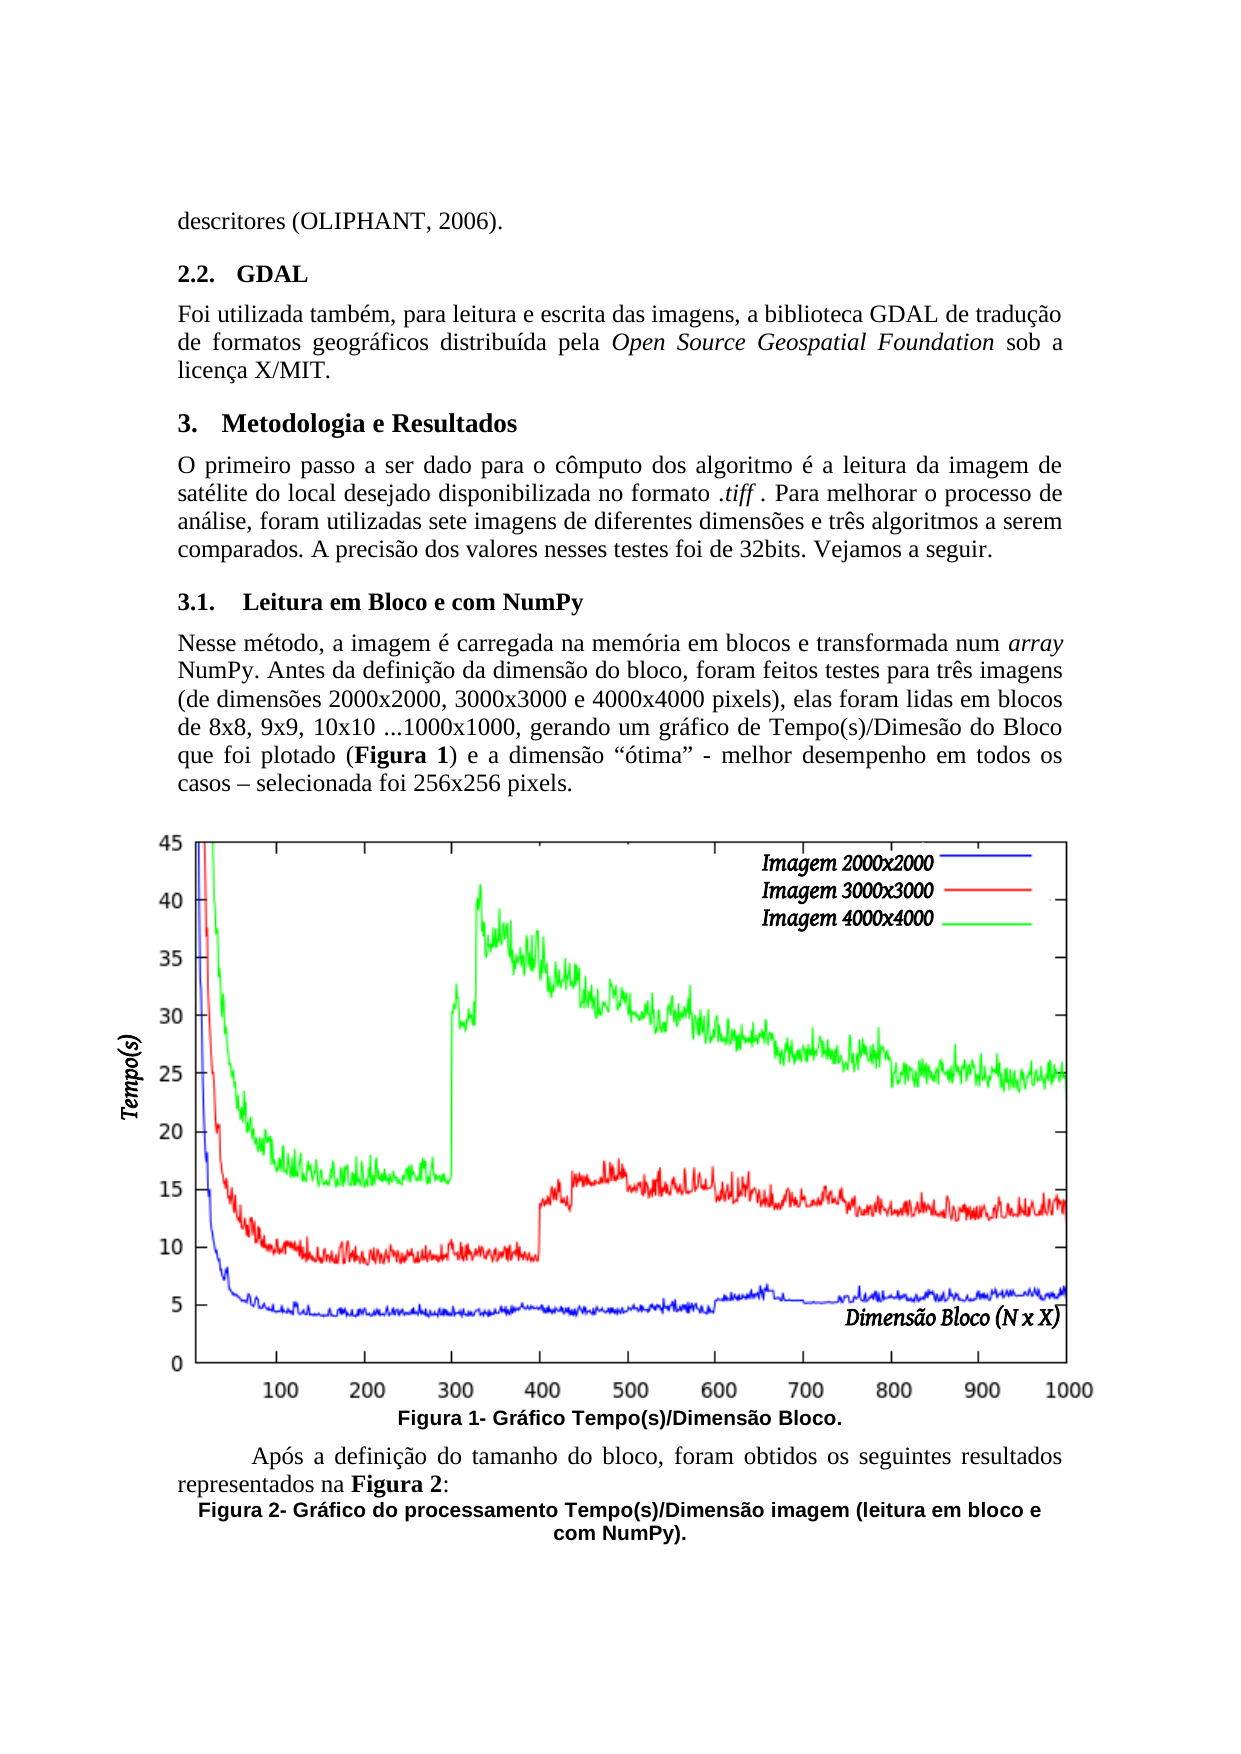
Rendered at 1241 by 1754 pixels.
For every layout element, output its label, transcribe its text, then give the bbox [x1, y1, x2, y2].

text Figura 1- Gráfico Tempo(s)/Dimensão Bloco. [177, 1409, 1063, 1429]
picture [145, 826, 1098, 1409]
text O primeiro passo a ser dado para o cômputo dos algoritmo é a leitura da imagem de satélite do local desejado disponibilizada no formato .tiff . Para melhorar o processo de análise, foram utilizadas sete imagens de diferentes dimensões e três algoritmos a serem comparados. A precisão dos valores nesses testes foi de 32bits. Vejamos a seguir. [177, 451, 1063, 563]
title GDAL [177, 259, 1063, 287]
text Nesse método, a imagem é carregada na memória em blocos e transformada num array NumPy. Antes da definição da dimensão do bloco, foram feitos testes para três imagens (de dimensões 2000x2000, 3000x3000 e 4000x4000 pixels), elas foram lidas em blocos de 8x8, 9x9, 10x10 ...1000x1000, gerando um gráfico de Tempo(s)/Dimesão do Bloco que foi plotado (Figura 1) e a dimensão “ótima” - melhor desempenho em todos os casos – selecionada foi 256x256 pixels. [177, 628, 1063, 797]
title Leitura em Bloco e com NumPy [177, 588, 1063, 616]
text descritores (OLIPHANT, 2006). [177, 207, 1063, 235]
text Foi utilizada também, para leitura e escrita das imagens, a biblioteca GDAL de tradução de formatos geográficos distribuída pela Open Source Geospatial Foundation sob a licença X/MIT. [177, 300, 1063, 384]
text Figura 2- Gráfico do processamento Tempo(s)/Dimensão imagem (leitura em bloco e com NumPy). [177, 1498, 1063, 1545]
text Após a definição do tamanho do bloco, foram obtidos os seguintes resultados representados na Figura 2: [177, 1442, 1063, 1498]
title Metodologia e Resultados [177, 409, 1063, 439]
